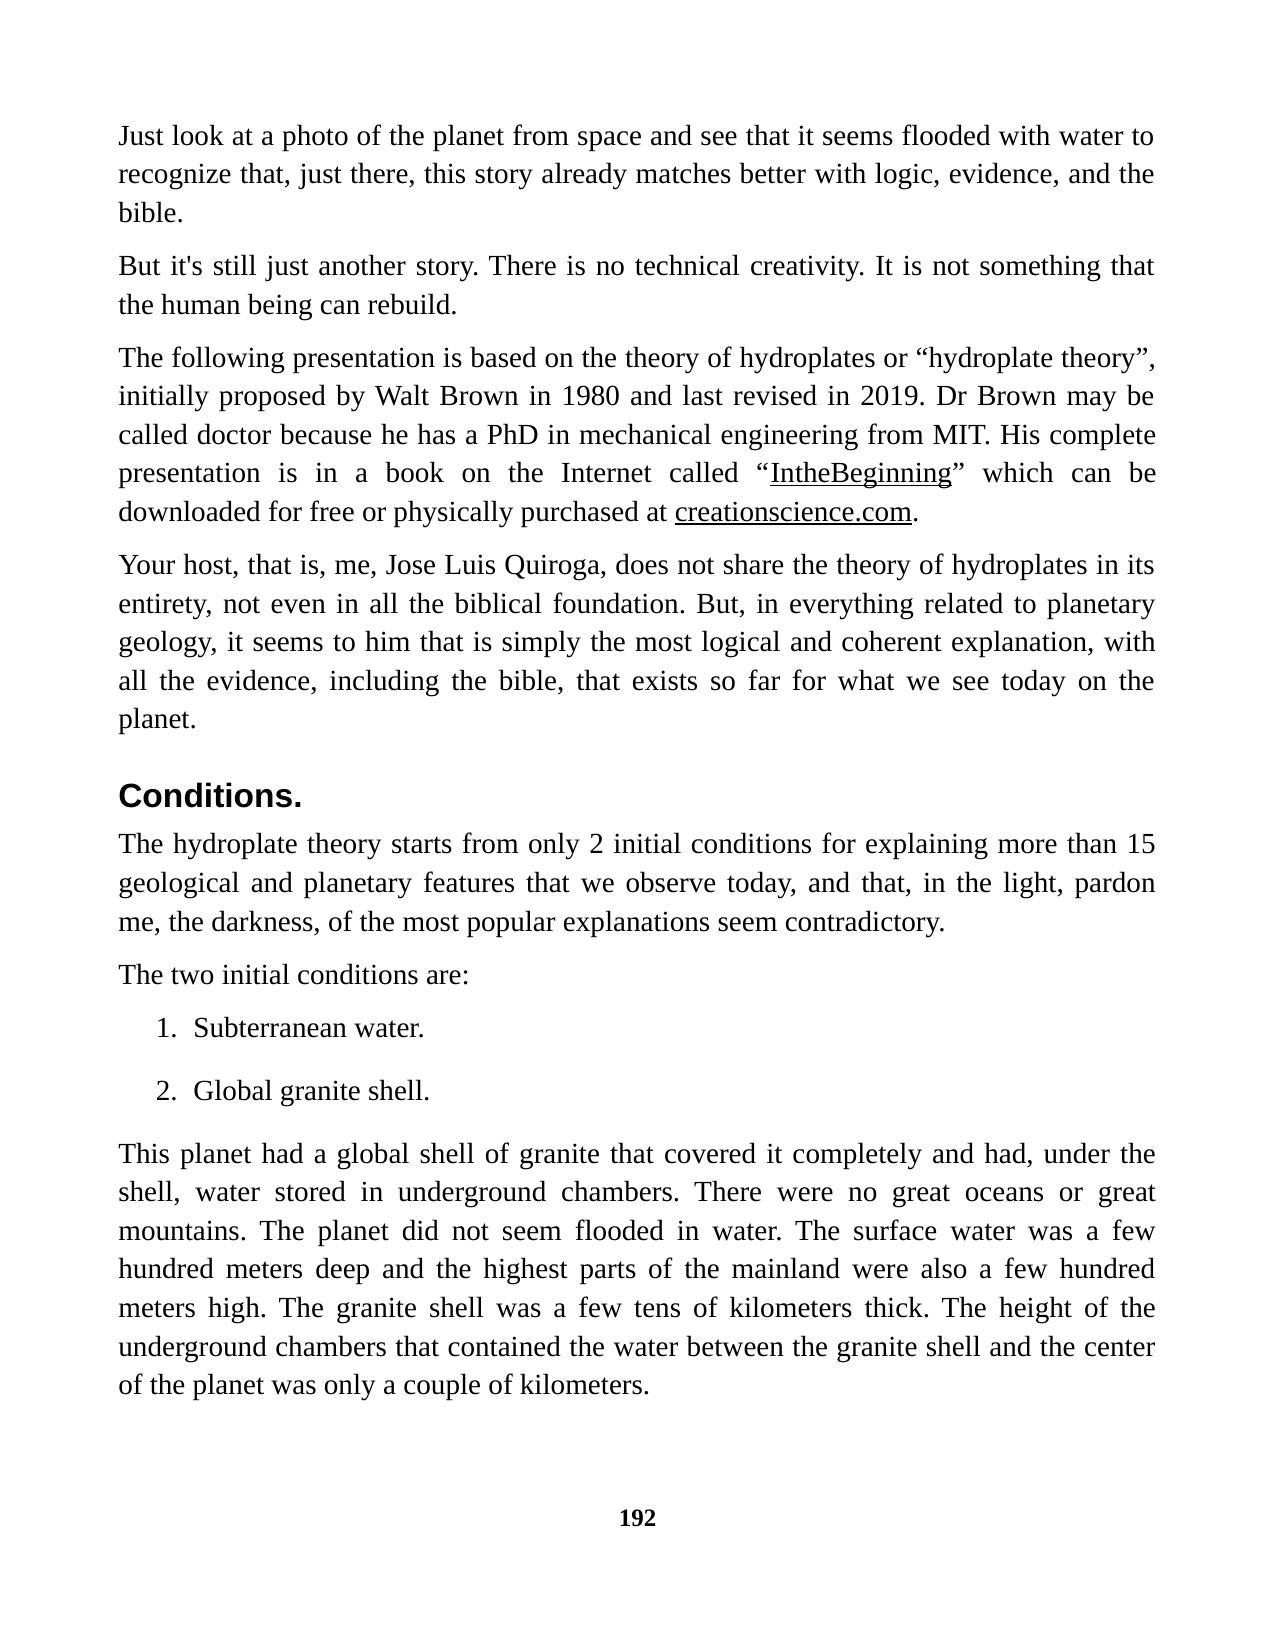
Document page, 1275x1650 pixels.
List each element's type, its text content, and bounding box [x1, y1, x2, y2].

subtitle Conditions. [118, 775, 1157, 814]
text But it's still just another story. There is no technical creativity. It is not something that the human being can rebuild. [118, 248, 1157, 320]
text Your host, that is, me, Jose Luis Quiroga, does not share the theory of hydroplates in its entirety, not even in all the biblical foundation. But, in everything related to planetary geology, it seems to him that is simply the most logical and coherent explanation, with all the evidence, including the bible, that exists so far for what we see today on the planet. [118, 547, 1157, 735]
text This planet had a global shell of granite that covered it completely and had, under the shell, water stored in underground chambers. There were no great oceans or great mountains. The planet did not seem flooded in water. The surface water was a few hundred meters deep and the highest parts of the mainland were also a few hundred meters high. The granite shell was a few tens of kilometers thick. The height of the underground chambers that contained the water between the granite shell and the center of the planet was only a couple of kilometers. [118, 1136, 1157, 1401]
text Just look at a photo of the planet from space and see that it seems flooded with water to recognize that, just there, this story already matches better with logic, evidence, and the bible. [118, 118, 1157, 229]
list Subterranean water. [156, 1010, 1157, 1043]
text The following presentation is based on the theory of hydroplates or “hydroplate theory”, initially proposed by Walt Brown in 1980 and last revised in 2019. Dr Brown may be called doctor because he has a PhD in mechanical engineering from MIT. His complete presentation is in a book on the Internet called “IntheBeginning” which can be downloaded for free or physically purchased at creationscience.com. [118, 340, 1157, 528]
list Global granite shell. [156, 1073, 1157, 1106]
text The two initial conditions are: [118, 957, 1157, 990]
text The hydroplate theory starts from only 2 initial conditions for explaining more than 15 geological and planetary features that we observe today, and that, in the light, pardon me, the darkness, of the most popular explanations seem contradictory. [118, 827, 1157, 937]
